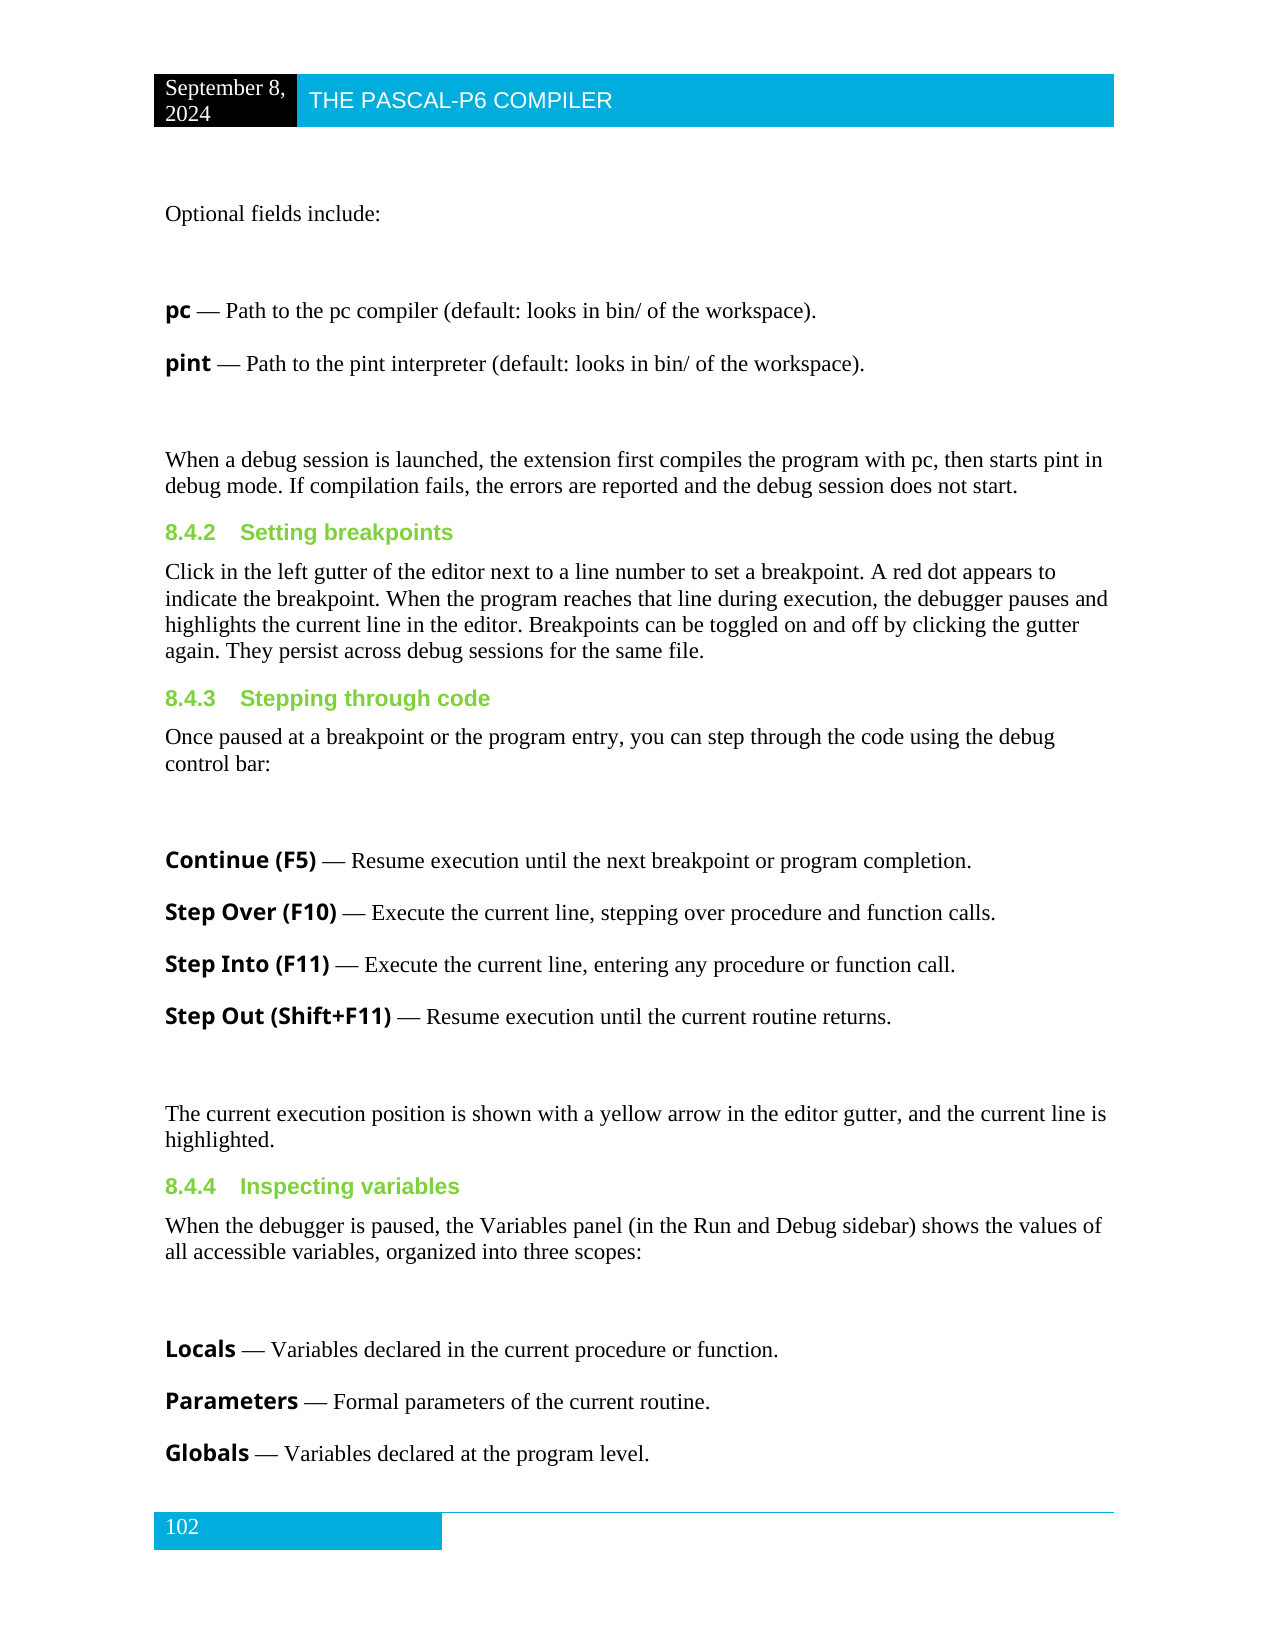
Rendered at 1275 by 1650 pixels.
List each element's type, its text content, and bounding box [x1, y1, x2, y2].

text Click in the left gutter of the editor next to a line number to set a breakpoint. A red dot appears to indicate the breakpoint. When the program reaches that line during execution, the debugger pauses and highlights the current line in the editor. Breakpoints can be toggled on and off by clicking the gutter again. They persist across debug sessions for the same file. [165, 558, 1125, 664]
text Step Into (F11) — Execute the current line, entering any procedure or function call. [165, 948, 1125, 979]
subtitle Setting breakpoints [165, 519, 1125, 546]
subtitle Stepping through code [165, 684, 1125, 711]
text Once paused at a breakpoint or the program entry, you can step through the code using the debug control bar: [165, 723, 1125, 776]
text Step Out (Shift+F11) — Resume execution until the current routine returns. [165, 1000, 1125, 1032]
text pc — Path to the pc compiler (default: looks in bin/ of the workspace). [165, 294, 1125, 326]
text When the debugger is paused, the Variables panel (in the Run and Debug sidebar) shows the values of all accessible variables, organized into three scopes: [165, 1212, 1125, 1265]
text Locals — Variables declared in the current procedure or function. [165, 1333, 1125, 1364]
text When a debug session is launched, the extension first compiles the program with pc, then starts pint in debug mode. If compilation fails, the errors are reported and the debug session does not start. [165, 446, 1125, 498]
text The current execution position is shown with a yellow arrow in the editor gutter, and the current line is highlighted. [165, 1099, 1125, 1152]
text Optional fields include: [165, 200, 1125, 226]
subtitle Inspecting variables [165, 1173, 1125, 1199]
text Continue (F5) — Resume execution until the next breakpoint or program completion. [165, 844, 1125, 875]
text Globals — Variables declared at the program level. [165, 1437, 1125, 1468]
text Parameters — Formal parameters of the current routine. [165, 1385, 1125, 1416]
text Step Over (F10) — Execute the current line, stepping over procedure and function calls. [165, 896, 1125, 927]
text pint — Path to the pint interpreter (default: looks in bin/ of the workspace). [165, 347, 1125, 378]
